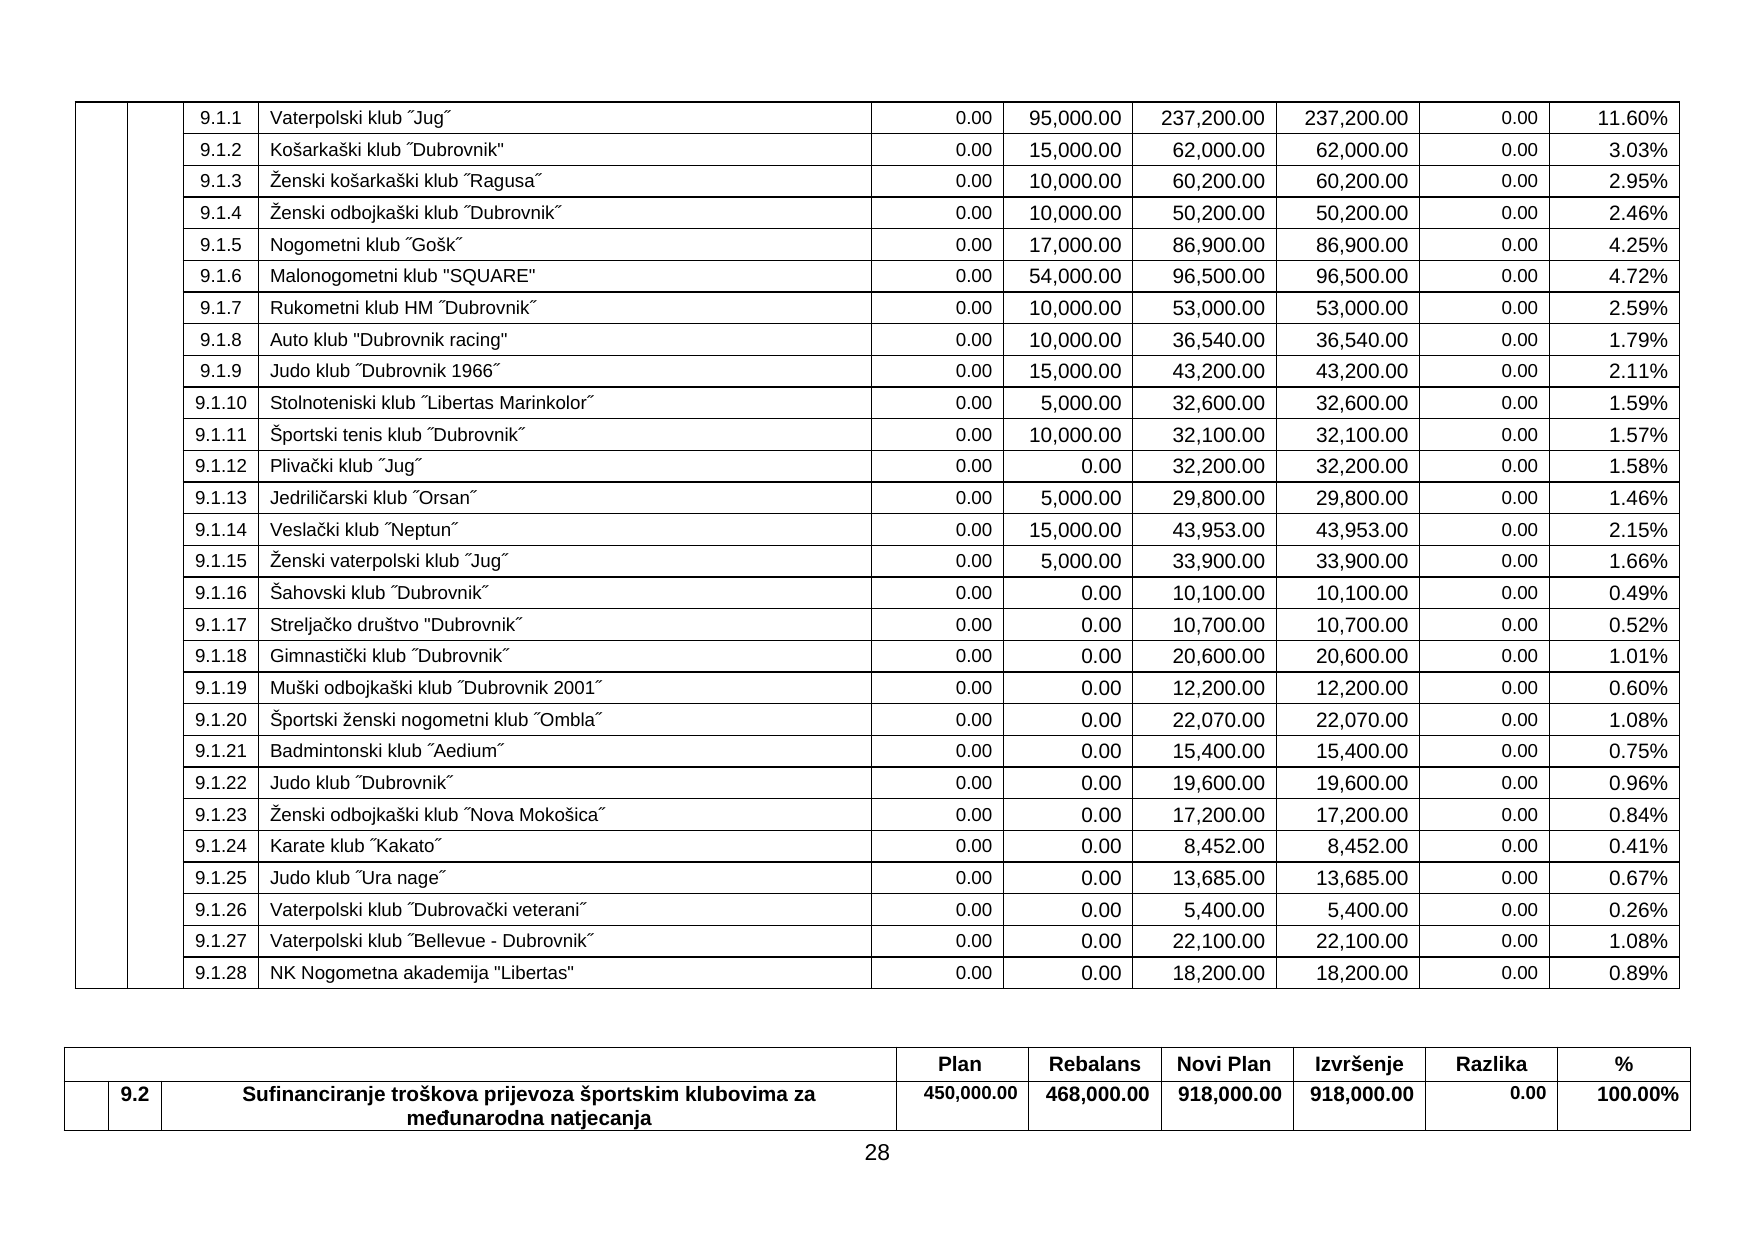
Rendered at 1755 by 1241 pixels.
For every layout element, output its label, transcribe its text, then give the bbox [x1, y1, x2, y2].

table_cell 0.00 [1004, 926, 1132, 956]
table_cell 1.08% [1550, 704, 1679, 735]
table_cell 0.00 [1420, 324, 1549, 355]
table_cell 8,452.00 [1277, 831, 1419, 861]
table_cell 53,000.00 [1133, 293, 1276, 323]
table_cell 15,400.00 [1277, 736, 1419, 766]
table_cell 15,400.00 [1133, 736, 1276, 766]
table_cell Sufinanciranje troškova prijevoza športskim klubovima za međunarodna natjecanja [162, 1082, 896, 1129]
table_cell 20,600.00 [1133, 641, 1276, 671]
table_cell 0.00 [872, 324, 1003, 355]
table_cell Jedriličarski klub ˝Orsan˝ [259, 483, 871, 513]
table_cell 96,500.00 [1133, 261, 1276, 291]
table_cell Streljačko društvo "Dubrovnik˝ [259, 609, 871, 640]
table_cell Ženski košarkaški klub ˝Ragusa˝ [259, 166, 871, 196]
table_cell 9.2 [109, 1082, 161, 1129]
table_cell 0.00 [872, 293, 1003, 323]
table_cell 0.00 [1420, 546, 1549, 576]
table_cell 0.00 [1420, 261, 1549, 291]
table_cell 0.96% [1550, 768, 1679, 798]
table_cell 22,100.00 [1133, 926, 1276, 956]
table_cell 29,800.00 [1277, 483, 1419, 513]
table_cell 237,200.00 [1277, 103, 1419, 133]
table_cell 0.26% [1550, 894, 1679, 925]
table_cell 0.00 [1420, 704, 1549, 735]
table_cell 13,685.00 [1277, 863, 1419, 893]
table_cell 0.00 [1004, 704, 1132, 735]
table_cell 0.00 [1420, 578, 1549, 608]
table_cell 0.00 [1420, 514, 1549, 545]
table_cell 9.1.11 [184, 419, 258, 450]
table_cell 32,600.00 [1133, 388, 1276, 418]
table_cell 0.00 [1004, 609, 1132, 640]
table_cell 9.1.5 [184, 229, 258, 260]
table_cell 468,000.00 [1029, 1082, 1161, 1129]
table_cell 32,200.00 [1133, 451, 1276, 481]
table_cell 1.66% [1550, 546, 1679, 576]
table_cell 0.00 [872, 103, 1003, 133]
table_cell 43,200.00 [1277, 356, 1419, 386]
table_cell 10,100.00 [1133, 578, 1276, 608]
table_cell 96,500.00 [1277, 261, 1419, 291]
table_cell 0.00 [1420, 863, 1549, 893]
table_cell 9.1.9 [184, 356, 258, 386]
table_cell 9.1.22 [184, 768, 258, 798]
table_cell 54,000.00 [1004, 261, 1132, 291]
table_cell [65, 1082, 108, 1129]
table_cell 0.00 [1420, 736, 1549, 766]
table_cell 8,452.00 [1133, 831, 1276, 861]
table_cell [128, 103, 183, 988]
table_cell 11.60% [1550, 103, 1679, 133]
table_cell 2.11% [1550, 356, 1679, 386]
table_cell 0.00 [1004, 831, 1132, 861]
table_cell 0.00 [1004, 641, 1132, 671]
table_cell 43,953.00 [1277, 514, 1419, 545]
table_cell 9.1.6 [184, 261, 258, 291]
table_cell 9.1.23 [184, 799, 258, 830]
table_cell 86,900.00 [1277, 229, 1419, 260]
table_cell 9.1.12 [184, 451, 258, 481]
table_cell 0.00 [1420, 419, 1549, 450]
table_cell 0.00 [872, 451, 1003, 481]
table_cell 100.00% [1558, 1082, 1690, 1129]
table_cell 0.00 [1420, 831, 1549, 861]
table_cell 50,200.00 [1277, 198, 1419, 228]
table_cell 15,000.00 [1004, 134, 1132, 165]
table_cell 0.00 [1420, 641, 1549, 671]
table_cell 0.00 [872, 958, 1003, 988]
table_cell 237,200.00 [1133, 103, 1276, 133]
table_cell Karate klub ˝Kakato˝ [259, 831, 871, 861]
table_cell 9.1.20 [184, 704, 258, 735]
table_cell Veslački klub ˝Neptun˝ [259, 514, 871, 545]
table_cell 0.75% [1550, 736, 1679, 766]
table_cell 60,200.00 [1277, 166, 1419, 196]
table_cell 62,000.00 [1277, 134, 1419, 165]
table_cell 43,200.00 [1133, 356, 1276, 386]
table_header Rebalans [1029, 1048, 1161, 1081]
table_cell 0.84% [1550, 799, 1679, 830]
table_cell 0.00 [1004, 451, 1132, 481]
table_cell 32,100.00 [1277, 419, 1419, 450]
table_cell 3.03% [1550, 134, 1679, 165]
table_cell Judo klub ˝Dubrovnik 1966˝ [259, 356, 871, 386]
table_cell 0.00 [872, 388, 1003, 418]
table_cell Muški odbojkaški klub ˝Dubrovnik 2001˝ [259, 673, 871, 703]
table_cell 0.41% [1550, 831, 1679, 861]
table_cell 9.1.3 [184, 166, 258, 196]
table_cell 10,000.00 [1004, 198, 1132, 228]
table_cell 5,000.00 [1004, 483, 1132, 513]
table_cell 1.59% [1550, 388, 1679, 418]
table_cell 9.1.7 [184, 293, 258, 323]
table_cell 0.00 [872, 578, 1003, 608]
table_cell Športski tenis klub ˝Dubrovnik˝ [259, 419, 871, 450]
table_cell Vaterpolski klub ˝Dubrovački veterani˝ [259, 894, 871, 925]
table_cell Auto klub "Dubrovnik racing" [259, 324, 871, 355]
table_cell 17,200.00 [1277, 799, 1419, 830]
table_cell 0.00 [872, 799, 1003, 830]
table_cell 0.00 [872, 641, 1003, 671]
table_cell 0.00 [1420, 134, 1549, 165]
table_cell 0.00 [872, 134, 1003, 165]
table_cell 0.52% [1550, 609, 1679, 640]
table_cell 2.15% [1550, 514, 1679, 545]
table_cell 1.08% [1550, 926, 1679, 956]
table_cell 0.00 [872, 261, 1003, 291]
table_cell 0.00 [872, 229, 1003, 260]
table_cell 0.00 [1420, 229, 1549, 260]
table_cell 0.89% [1550, 958, 1679, 988]
table_cell 53,000.00 [1277, 293, 1419, 323]
table_cell 0.00 [1420, 483, 1549, 513]
table_cell 9.1.4 [184, 198, 258, 228]
table_cell 0.60% [1550, 673, 1679, 703]
table_cell 60,200.00 [1133, 166, 1276, 196]
table_cell 9.1.2 [184, 134, 258, 165]
table_cell 1.01% [1550, 641, 1679, 671]
table_cell 32,200.00 [1277, 451, 1419, 481]
table_cell 43,953.00 [1133, 514, 1276, 545]
table_cell 5,400.00 [1133, 894, 1276, 925]
table_cell 9.1.16 [184, 578, 258, 608]
table_cell 36,540.00 [1277, 324, 1419, 355]
table_cell 36,540.00 [1133, 324, 1276, 355]
table_cell 9.1.14 [184, 514, 258, 545]
table_cell 0.00 [872, 894, 1003, 925]
table_cell Rukometni klub HM ˝Dubrovnik˝ [259, 293, 871, 323]
table_cell 0.00 [872, 166, 1003, 196]
table_cell 17,000.00 [1004, 229, 1132, 260]
table_cell 18,200.00 [1133, 958, 1276, 988]
table_cell 0.00 [1004, 736, 1132, 766]
table_cell 0.67% [1550, 863, 1679, 893]
table_cell 33,900.00 [1133, 546, 1276, 576]
table_cell 86,900.00 [1133, 229, 1276, 260]
table_cell 0.00 [1420, 768, 1549, 798]
table_cell Ženski odbojkaški klub ˝Nova Mokošica˝ [259, 799, 871, 830]
table_cell 32,100.00 [1133, 419, 1276, 450]
table_cell 0.00 [1420, 609, 1549, 640]
table_cell 0.00 [872, 926, 1003, 956]
table_cell 0.00 [1420, 198, 1549, 228]
table_cell 1.57% [1550, 419, 1679, 450]
table_cell 0.49% [1550, 578, 1679, 608]
table_header % [1558, 1048, 1690, 1081]
table_cell Stolnoteniski klub ˝Libertas Marinkolor˝ [259, 388, 871, 418]
table_cell Ženski odbojkaški klub ˝Dubrovnik˝ [259, 198, 871, 228]
table_cell 1.58% [1550, 451, 1679, 481]
table_cell 5,000.00 [1004, 546, 1132, 576]
table_cell 0.00 [872, 546, 1003, 576]
table_cell 20,600.00 [1277, 641, 1419, 671]
table_cell 0.00 [1420, 673, 1549, 703]
table_cell 0.00 [1426, 1082, 1557, 1129]
table_cell 0.00 [872, 483, 1003, 513]
table_cell 0.00 [1420, 958, 1549, 988]
table_cell 2.46% [1550, 198, 1679, 228]
table_cell 22,070.00 [1133, 704, 1276, 735]
table_cell 0.00 [872, 831, 1003, 861]
table_cell 0.00 [1420, 926, 1549, 956]
table_cell 4.25% [1550, 229, 1679, 260]
table_cell 0.00 [872, 514, 1003, 545]
table_header Razlika [1426, 1048, 1557, 1081]
table_cell 1.79% [1550, 324, 1679, 355]
table_cell 10,100.00 [1277, 578, 1419, 608]
table_cell 95,000.00 [1004, 103, 1132, 133]
table_cell 918,000.00 [1162, 1082, 1293, 1129]
table_header Plan [897, 1048, 1028, 1081]
table_cell Badmintonski klub ˝Aedium˝ [259, 736, 871, 766]
table_cell Gimnastički klub ˝Dubrovnik˝ [259, 641, 871, 671]
table_cell 9.1.1 [184, 103, 258, 133]
table_cell 22,070.00 [1277, 704, 1419, 735]
table_cell 0.00 [1004, 799, 1132, 830]
table_cell 0.00 [1420, 799, 1549, 830]
table_cell 19,600.00 [1133, 768, 1276, 798]
table_cell 15,000.00 [1004, 356, 1132, 386]
table_cell 0.00 [1420, 451, 1549, 481]
table_cell 0.00 [872, 419, 1003, 450]
table_cell 9.1.10 [184, 388, 258, 418]
table_cell 9.1.8 [184, 324, 258, 355]
table_cell [76, 103, 127, 988]
table_cell 0.00 [1420, 103, 1549, 133]
table_header [65, 1048, 896, 1081]
table_cell 9.1.27 [184, 926, 258, 956]
table_cell 0.00 [1420, 166, 1549, 196]
table_cell 9.1.18 [184, 641, 258, 671]
table_cell Šahovski klub ˝Dubrovnik˝ [259, 578, 871, 608]
table_cell 29,800.00 [1133, 483, 1276, 513]
table_cell 1.46% [1550, 483, 1679, 513]
table_cell 9.1.13 [184, 483, 258, 513]
table_cell 0.00 [1420, 388, 1549, 418]
table_cell 10,000.00 [1004, 166, 1132, 196]
table_cell 450,000.00 [897, 1082, 1028, 1129]
table_cell 0.00 [1420, 293, 1549, 323]
table_cell 2.59% [1550, 293, 1679, 323]
table_cell 0.00 [1004, 863, 1132, 893]
table_cell 0.00 [872, 609, 1003, 640]
table_cell 5,400.00 [1277, 894, 1419, 925]
table_cell Nogometni klub ˝Gošk˝ [259, 229, 871, 260]
table_cell 0.00 [872, 704, 1003, 735]
table_cell 10,700.00 [1277, 609, 1419, 640]
table_cell 19,600.00 [1277, 768, 1419, 798]
table_cell 918,000.00 [1294, 1082, 1425, 1129]
table_cell 0.00 [872, 736, 1003, 766]
table_cell 0.00 [1004, 578, 1132, 608]
table_cell 12,200.00 [1277, 673, 1419, 703]
table_cell Vaterpolski klub ˝Jug˝ [259, 103, 871, 133]
table_cell 9.1.15 [184, 546, 258, 576]
table_cell 0.00 [872, 356, 1003, 386]
table_cell 9.1.21 [184, 736, 258, 766]
table_cell 9.1.25 [184, 863, 258, 893]
table_cell 0.00 [1004, 673, 1132, 703]
table_cell 0.00 [1420, 894, 1549, 925]
table_cell Športski ženski nogometni klub ˝Ombla˝ [259, 704, 871, 735]
table_cell 9.1.19 [184, 673, 258, 703]
table_cell 62,000.00 [1133, 134, 1276, 165]
table_cell Judo klub ˝Ura nage˝ [259, 863, 871, 893]
table_cell 17,200.00 [1133, 799, 1276, 830]
table_cell 9.1.24 [184, 831, 258, 861]
table_cell NK Nogometna akademija "Libertas" [259, 958, 871, 988]
table_cell 0.00 [872, 863, 1003, 893]
table_cell 9.1.26 [184, 894, 258, 925]
table_cell 13,685.00 [1133, 863, 1276, 893]
table_cell 9.1.17 [184, 609, 258, 640]
table_header Novi Plan [1162, 1048, 1293, 1081]
table_cell 0.00 [1004, 894, 1132, 925]
table_cell 0.00 [1004, 958, 1132, 988]
table_cell 12,200.00 [1133, 673, 1276, 703]
table_cell Košarkaški klub ˝Dubrovnik" [259, 134, 871, 165]
table_cell 0.00 [872, 198, 1003, 228]
table_cell 0.00 [872, 673, 1003, 703]
table_cell 10,700.00 [1133, 609, 1276, 640]
table_cell 0.00 [872, 768, 1003, 798]
table_cell 10,000.00 [1004, 419, 1132, 450]
table_cell 50,200.00 [1133, 198, 1276, 228]
table_cell Vaterpolski klub ˝Bellevue - Dubrovnik˝ [259, 926, 871, 956]
table_cell 10,000.00 [1004, 293, 1132, 323]
table_cell 5,000.00 [1004, 388, 1132, 418]
table_cell Plivački klub ˝Jug˝ [259, 451, 871, 481]
table_cell 33,900.00 [1277, 546, 1419, 576]
table_cell 22,100.00 [1277, 926, 1419, 956]
table_cell Malonogometni klub "SQUARE" [259, 261, 871, 291]
table_cell 18,200.00 [1277, 958, 1419, 988]
table_cell Judo klub ˝Dubrovnik˝ [259, 768, 871, 798]
table_cell 4.72% [1550, 261, 1679, 291]
table_cell 2.95% [1550, 166, 1679, 196]
table_cell 32,600.00 [1277, 388, 1419, 418]
table_cell 0.00 [1420, 356, 1549, 386]
table_cell Ženski vaterpolski klub ˝Jug˝ [259, 546, 871, 576]
table_cell 10,000.00 [1004, 324, 1132, 355]
table_cell 15,000.00 [1004, 514, 1132, 545]
table_cell 0.00 [1004, 768, 1132, 798]
table_cell 9.1.28 [184, 958, 258, 988]
table_header Izvršenje [1294, 1048, 1425, 1081]
